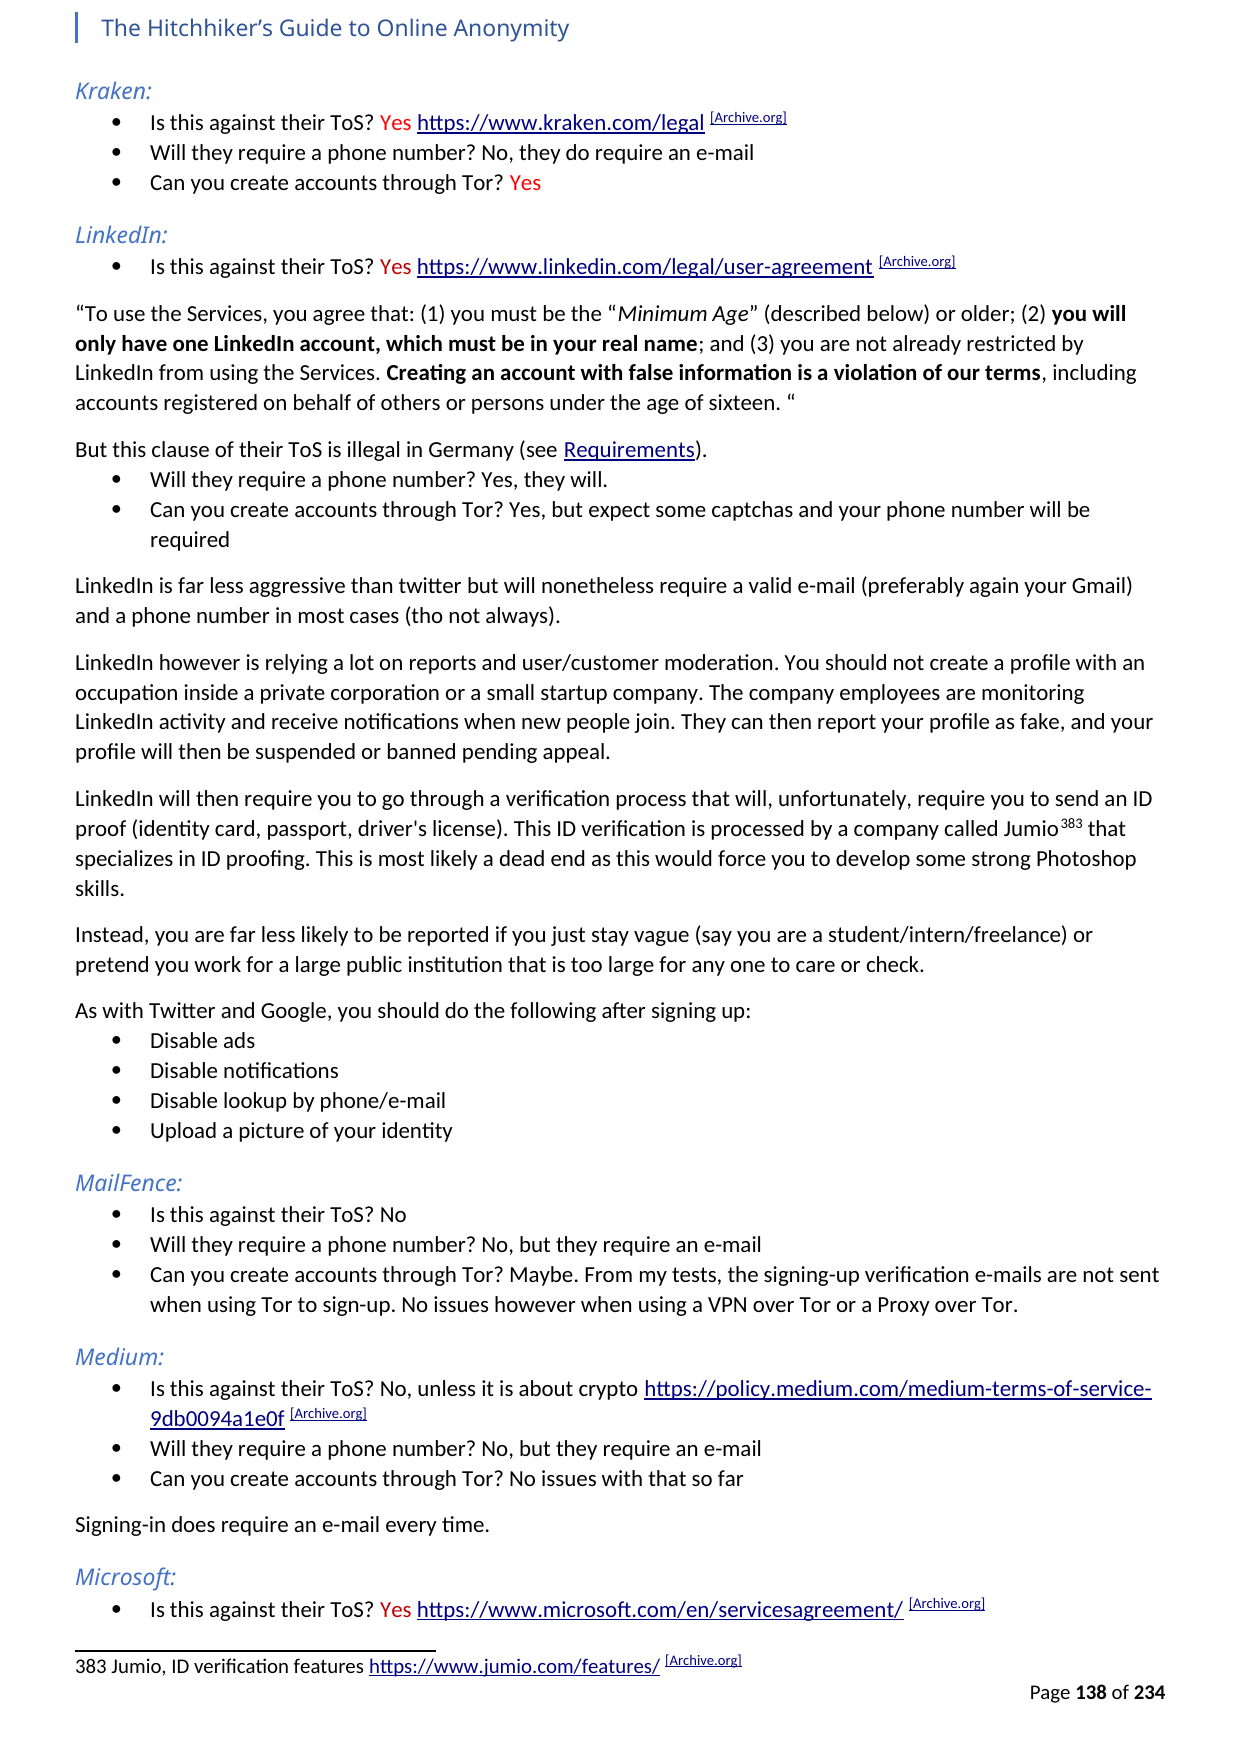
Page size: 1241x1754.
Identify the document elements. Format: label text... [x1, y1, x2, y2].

text Instead, you are far less likely to be reported if you just stay vague (say you are a student/intern/freelance) or pretend you work for a large public institution that is too large for any one to care or check. [75, 920, 1165, 978]
list Can you create accounts through Tor? Yes, but expect some captchas and your phone number will be required [112, 495, 1165, 553]
text LinkedIn however is relying a lot on reports and user/customer moderation. You should not create a profile with an occupation inside a private corporation or a small startup company. The company employees are monitoring LinkedIn activity and receive notifications when new people join. They can then report your profile as fake, and your profile will then be suspended or banned pending appeal. [75, 648, 1165, 765]
list Is this against their ToS? Yes https://www.kraken.com/legal [Archive.org] [112, 108, 1165, 136]
list Upload a picture of your identity [112, 1116, 1165, 1144]
list Will they require a phone number? No, they do require an e-mail [112, 138, 1165, 166]
subtitle LinkedIn: [75, 219, 1165, 250]
subtitle Microsoft: [75, 1561, 1165, 1592]
list Can you create accounts through Tor? Yes [112, 168, 1165, 196]
list Is this against their ToS? Yes https://www.linkedin.com/legal/user-agreement [Archive.org] [112, 252, 1165, 280]
text Signing-in does require an e-mail every time. [75, 1511, 1165, 1538]
list Disable ads [112, 1027, 1165, 1054]
list Disable lookup by phone/e-mail [112, 1086, 1165, 1114]
text As with Twitter and Google, you should do the following after signing up: [75, 997, 1165, 1025]
text LinkedIn is far less aggressive than twitter but will nonetheless require a valid e-mail (preferably again your Gmail) and a phone number in most cases (tho not always). [75, 571, 1165, 629]
list Disable notifications [112, 1056, 1165, 1084]
subtitle Medium: [75, 1341, 1165, 1372]
list Will they require a phone number? No, but they require an e-mail [112, 1230, 1165, 1258]
text Jumio, ID verification features https://www.jumio.com/features/ [Archive.org] [75, 1651, 1165, 1679]
list Will they require a phone number? No, but they require an e-mail [112, 1434, 1165, 1462]
list Can you create accounts through Tor? Maybe. From my tests, the signing-up verification e-mails are not sent when using Tor to sign-up. No issues however when using a VPN over Tor or a Proxy over Tor. [112, 1260, 1165, 1318]
text “To use the Services, you agree that: (1) you must be the “Minimum Age” (described below) or older; (2) you will only have one LinkedIn account, which must be in your real name; and (3) you are not already restricted by LinkedIn from using the Services. Creating an account with false information is a violation of our terms, including accounts registered on behalf of others or persons under the age of sixteen. “ [75, 299, 1165, 416]
subtitle MailFence: [75, 1167, 1165, 1198]
list Is this against their ToS? No [112, 1200, 1165, 1228]
list Is this against their ToS? No, unless it is about crypto https://policy.medium.com/medium-terms-of-service-9db0094a1e0f [Archive.org] [112, 1374, 1165, 1432]
list Is this against their ToS? Yes https://www.microsoft.com/en/servicesagreement/ [Archive.org] [112, 1595, 1165, 1623]
text LinkedIn will then require you to go through a verification process that will, unfortunately, require you to send an ID proof (identity card, passport, driver's license). This ID verification is processed by a company called Jumio that specializes in ID proofing. This is most likely a dead end as this would force you to develop some strong Photoshop skills. [75, 784, 1165, 902]
subtitle Kraken: [75, 75, 1165, 106]
text But this clause of their ToS is illegal in Germany (see Requirements). [75, 435, 1165, 463]
list Can you create accounts through Tor? No issues with that so far [112, 1464, 1165, 1492]
list Will they require a phone number? Yes, they will. [112, 465, 1165, 493]
